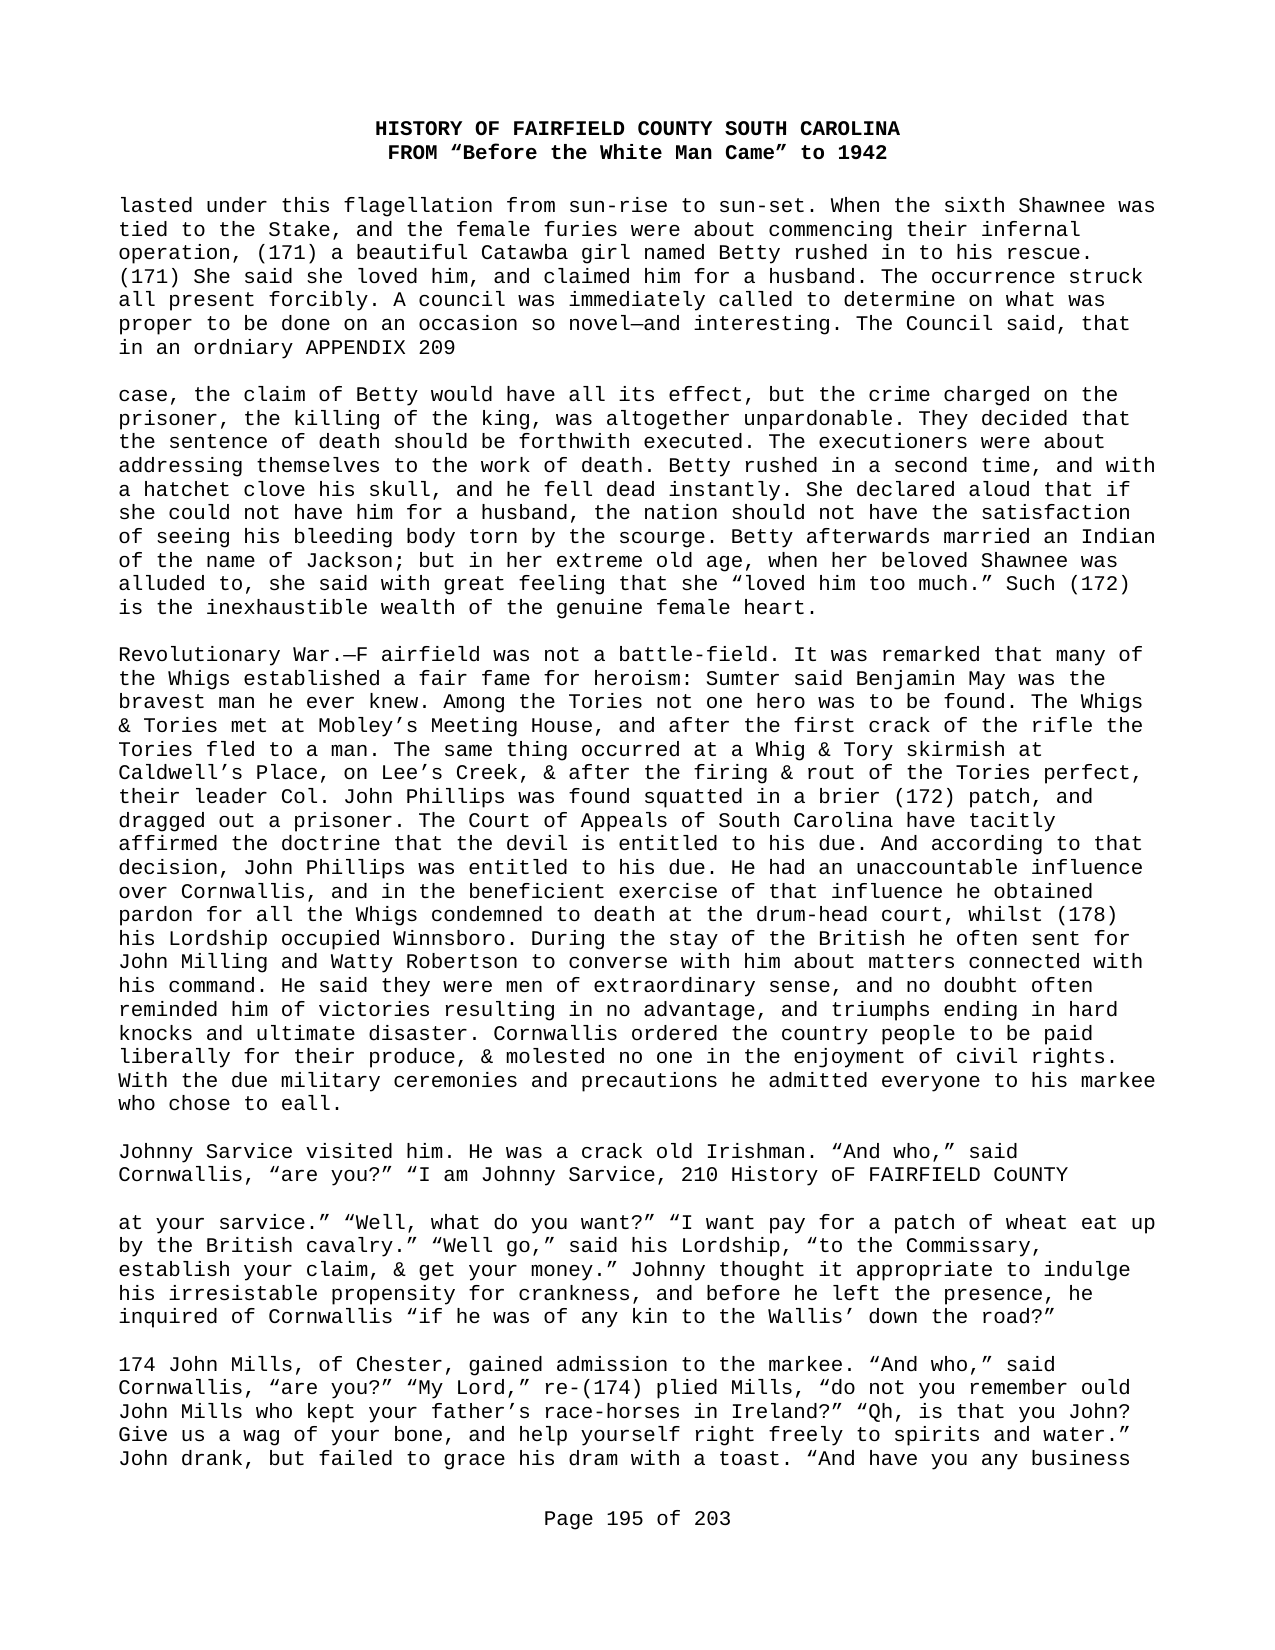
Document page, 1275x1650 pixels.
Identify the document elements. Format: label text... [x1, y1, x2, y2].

text at your sarvice.” “Well, what do you want?” “I want pay for a patch of wheat eat up by the British cavalry.” “Well go,” said his Lordship, “to the Commissary, establish your claim, & get your money.” Johnny thought it appropriate to indulge his irresistable propensity for crankness, and before he left the presence, he inquired of Cornwallis “if he was of any kin to the Wallis’ down the road?” [118, 1212, 1157, 1330]
text case, the claim of Betty would have all its effect, but the crime charged on the prisoner, the killing of the king, was altogether unpardonable. They decided that the sentence of death should be forthwith executed. The executioners were about addressing themselves to the work of death. Betty rushed in a second time, and with a hatchet clove his skull, and he fell dead instantly. She declared aloud that if she could not have him for a husband, the nation should not have the satisfaction of seeing his bleeding body torn by the scourge. Betty afterwards married an Indian of the name of Jackson; but in her extreme old age, when her beloved Shawnee was alluded to, she said with great feeling that she “loved him too much.” Such (172) is the inexhaustible wealth of the genuine female heart. [118, 384, 1157, 621]
text 174 John Mills, of Chester, gained admission to the markee. “And who,” said Cornwallis, “are you?” “My Lord,” re-(174) plied Mills, “do not you remember ould John Mills who kept your father’s race-horses in Ireland?” “Qh, is that you John? Give us a wag of your bone, and help yourself right freely to spirits and water.” John drank, but failed to grace his dram with a toast. “And have you any business [118, 1353, 1157, 1472]
text lasted under this flagellation from sun-rise to sun-set. When the sixth Shawnee was tied to the Stake, and the female furies were about commencing their infernal operation, (171) a beautiful Catawba girl named Betty rushed in to his rescue. (171) She said she loved him, and claimed him for a husband. The occurrence struck all present forcibly. A council was immediately called to determine on what was proper to be done on an occasion so novel—and interesting. The Council said, that in an ordniary APPENDIX 209 [118, 195, 1157, 360]
text Johnny Sarvice visited him. He was a crack old Irishman. “And who,” said Cornwallis, “are you?” “I am Johnny Sarvice, 210 History oF FAIRFIELD CoUNTY [118, 1141, 1157, 1188]
text Revolutionary War.—F airfield was not a battle-field. It was remarked that many of the Whigs established a fair fame for heroism: Sumter said Benjamin May was the bravest man he ever knew. Among the Tories not one hero was to be found. The Whigs & Tories met at Mobley’s Meeting House, and after the first crack of the rifle the Tories fled to a man. The same thing occurred at a Whig & Tory skirmish at Caldwell’s Place, on Lee’s Creek, & after the firing & rout of the Tories perfect, their leader Col. John Phillips was found squatted in a brier (172) patch, and dragged out a prisoner. The Court of Appeals of South Carolina have tacitly affirmed the doctrine that the devil is entitled to his due. And according to that decision, John Phillips was entitled to his due. He had an unaccountable influence over Cornwallis, and in the beneficient exercise of that influence he obtained pardon for all the Whigs condemned to death at the drum-head court, whilst (178) his Lordship occupied Winnsboro. During the stay of the British he often sent for John Milling and Watty Robertson to converse with him about matters connected with his command. He said they were men of extraordinary sense, and no doubht often reminded him of victories resulting in no advantage, and triumphs ending in hard knocks and ultimate disaster. Cornwallis ordered the country people to be paid liberally for their produce, & molested no one in the enjoyment of civil rights. With the due military ceremonies and precautions he admitted everyone to his markee who chose to eall. [118, 644, 1157, 1117]
